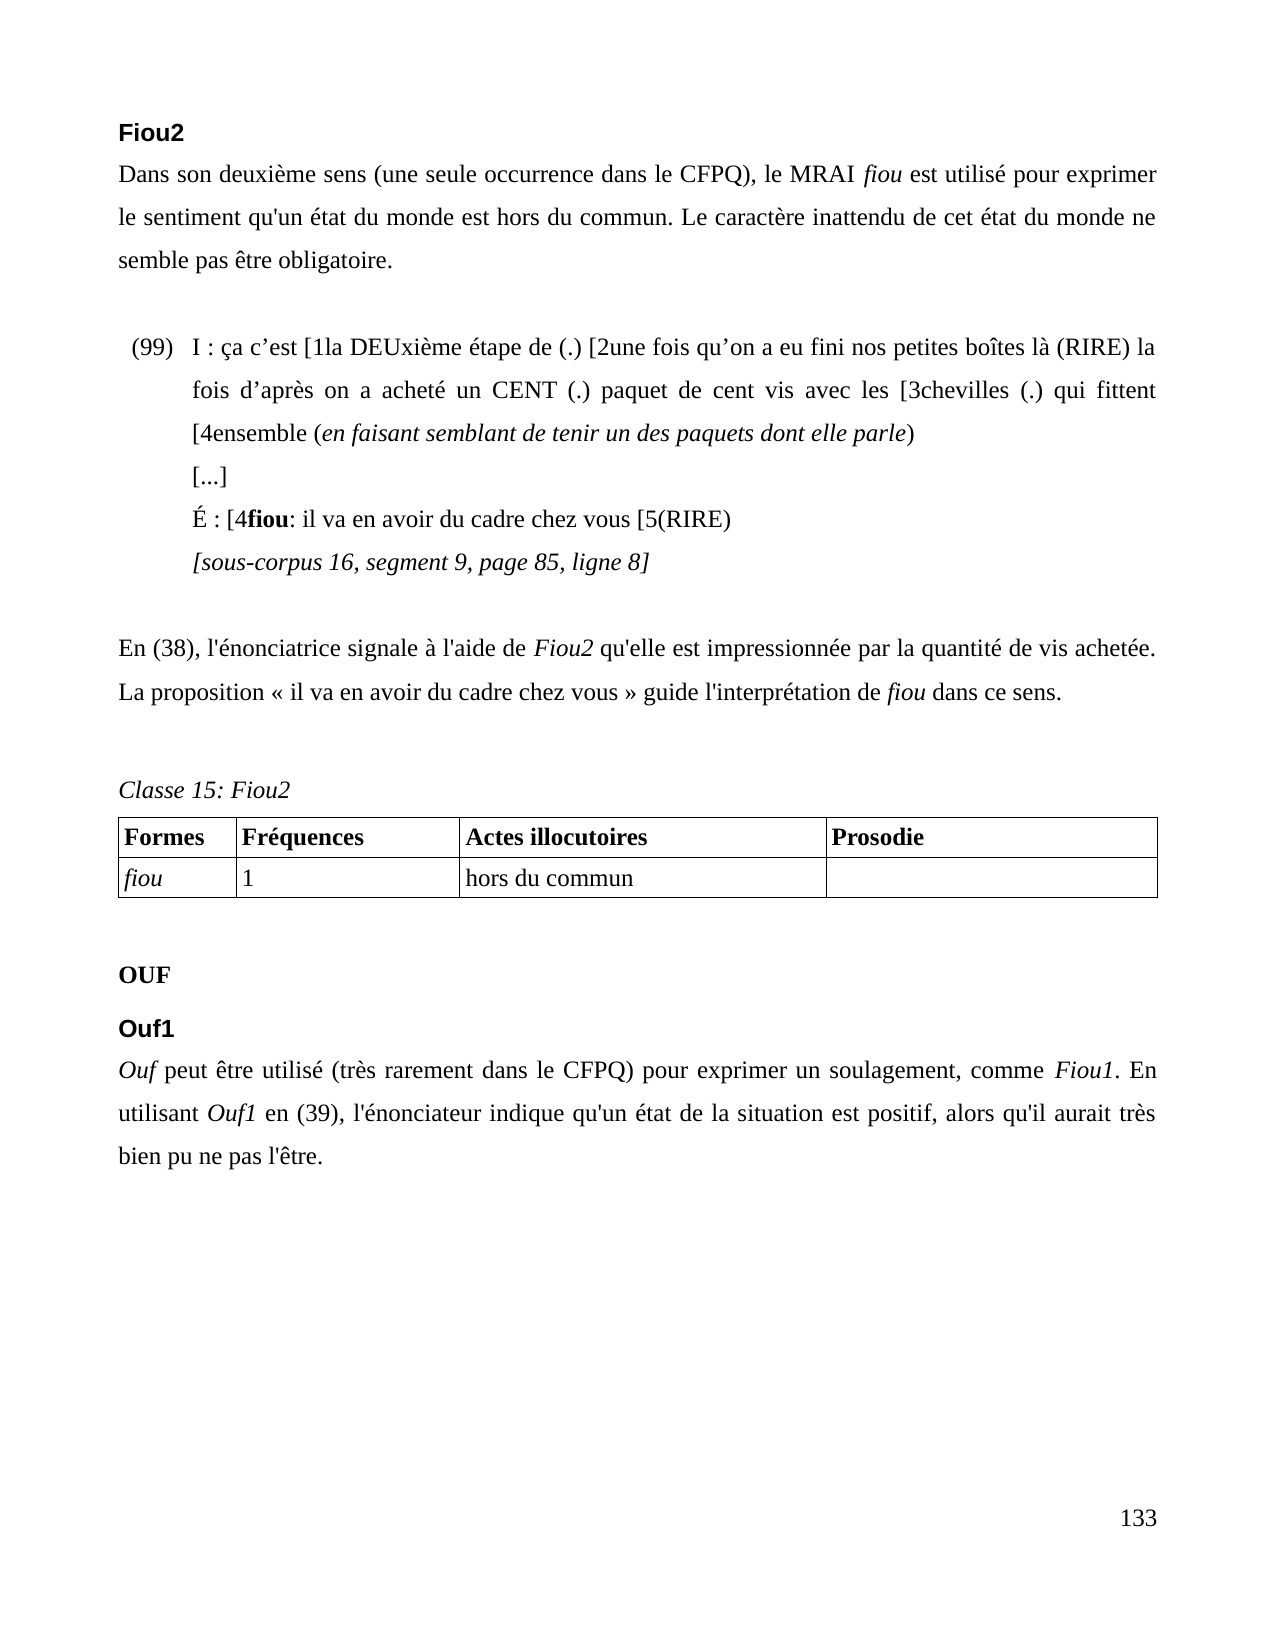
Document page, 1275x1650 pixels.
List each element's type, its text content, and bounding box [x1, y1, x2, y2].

table_cell fiou [119, 858, 236, 897]
table_header Fréquences [237, 818, 459, 857]
text (99) I : ça c’est [1la DEUxième étape de (.) [2une fois qu’on a eu fini nos petites boîtes là (RIRE) la fois d’après on a acheté un CENT (.) paquet de cent vis avec les [3chevilles (.) qui fittent [4ensemble (en faisant semblant de tenir un des paquets dont elle parle) [131, 332, 1157, 447]
subtitle OUF [118, 960, 1157, 989]
text Ouf peut être utilisé (très rarement dans le CFPQ) pour exprimer un soulagement, comme Fiou1. En utilisant Ouf1 en (39), l'énonciateur indique qu'un état de la situation est positif, alors qu'il aurait très bien pu ne pas l'être. [118, 1055, 1157, 1170]
text En (38), l'énonciatrice signale à l'aide de Fiou2 qu'elle est impressionnée par la quantité de vis achetée. La proposition « il va en avoir du cadre chez vous » guide l'interprétation de fiou dans ce sens. [118, 633, 1157, 705]
table_cell 1 [237, 858, 459, 897]
subtitle Fiou2 [118, 118, 1157, 147]
table_cell hors du commun [460, 858, 826, 897]
table_header Prosodie [827, 818, 1157, 857]
text [sous-corpus 16, segment 9, page 85, ligne 8] [131, 547, 1157, 576]
text É : [4fiou: il va en avoir du cadre chez vous [5(RIRE) [131, 504, 1157, 533]
text Dans son deuxième sens (une seule occurrence dans le CFPQ), le MRAI fiou est utilisé pour exprimer le sentiment qu'un état du monde est hors du commun. Le caractère inattendu de cet état du monde ne semble pas être obligatoire. [118, 159, 1157, 274]
text Classe 15: Fiou2 [118, 775, 1157, 804]
table_header Formes [119, 818, 236, 857]
table_header Actes illocutoires [460, 818, 826, 857]
table_cell [827, 858, 1157, 897]
text [...] [131, 461, 1157, 490]
subtitle Ouf1 [118, 1014, 1157, 1042]
